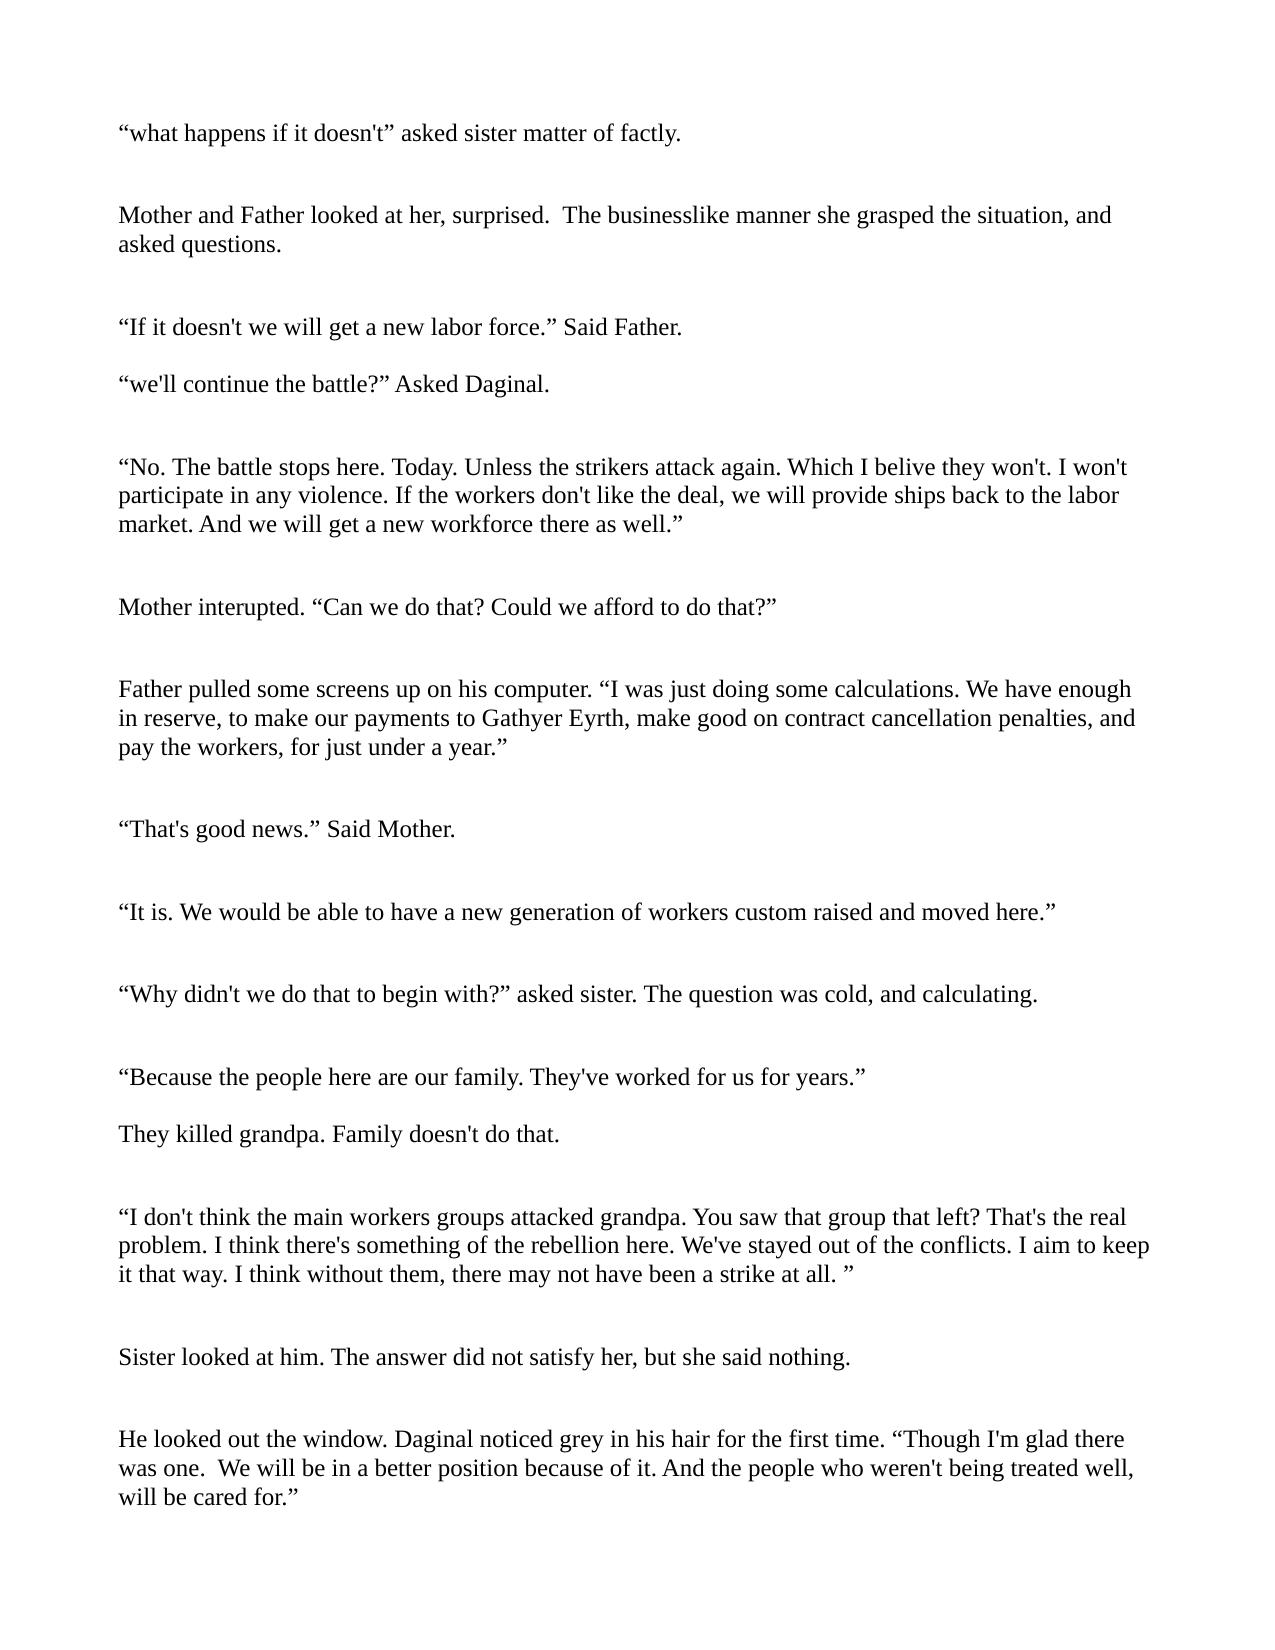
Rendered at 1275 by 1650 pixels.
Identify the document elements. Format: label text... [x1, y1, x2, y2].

text “No. The battle stops here. Today. Unless the strikers attack again. Which I belive they won't. I won't participate in any violence. If the workers don't like the deal, we will provide ships back to the labor market. And we will get a new workforce there as well.” [118, 452, 1157, 538]
text “It is. We would be able to have a new generation of workers custom raised and moved here.” [118, 897, 1157, 926]
text “Because the people here are our family. They've worked for us for years.” They killed grandpa. Family doesn't do that. [118, 1062, 1157, 1148]
text “If it doesn't we will get a new labor force.” Said Father. “we'll continue the battle?” Asked Daginal. [118, 312, 1157, 398]
text Mother interupted. “Can we do that? Could we afford to do that?” [118, 592, 1157, 621]
text Father pulled some screens up on his computer. “I was just doing some calculations. We have enough in reserve, to make our payments to Gathyer Eyrth, make good on contract cancellation penalties, and pay the workers, for just under a year.” [118, 674, 1157, 761]
text “what happens if it doesn't” asked sister matter of factly. [118, 118, 1157, 147]
text He looked out the window. Daginal noticed grey in his hair for the first time. “Though I'm glad there was one. We will be in a better position because of it. And the people who weren't being treated well, will be cared for.” [118, 1424, 1157, 1511]
text “Why didn't we do that to begin with?” asked sister. The question was cold, and calculating. [118, 979, 1157, 1008]
text “That's good news.” Said Mother. [118, 814, 1157, 843]
text “I don't think the main workers groups attacked grandpa. You saw that group that left? That's the real problem. I think there's something of the rebellion here. We've stayed out of the conflicts. I aim to keep it that way. I think without them, there may not have been a strike at all. ” [118, 1202, 1157, 1288]
text Sister looked at him. The answer did not satisfy her, but she said nothing. [118, 1342, 1157, 1371]
text Mother and Father looked at her, surprised. The businesslike manner she grasped the situation, and asked questions. [118, 201, 1157, 258]
